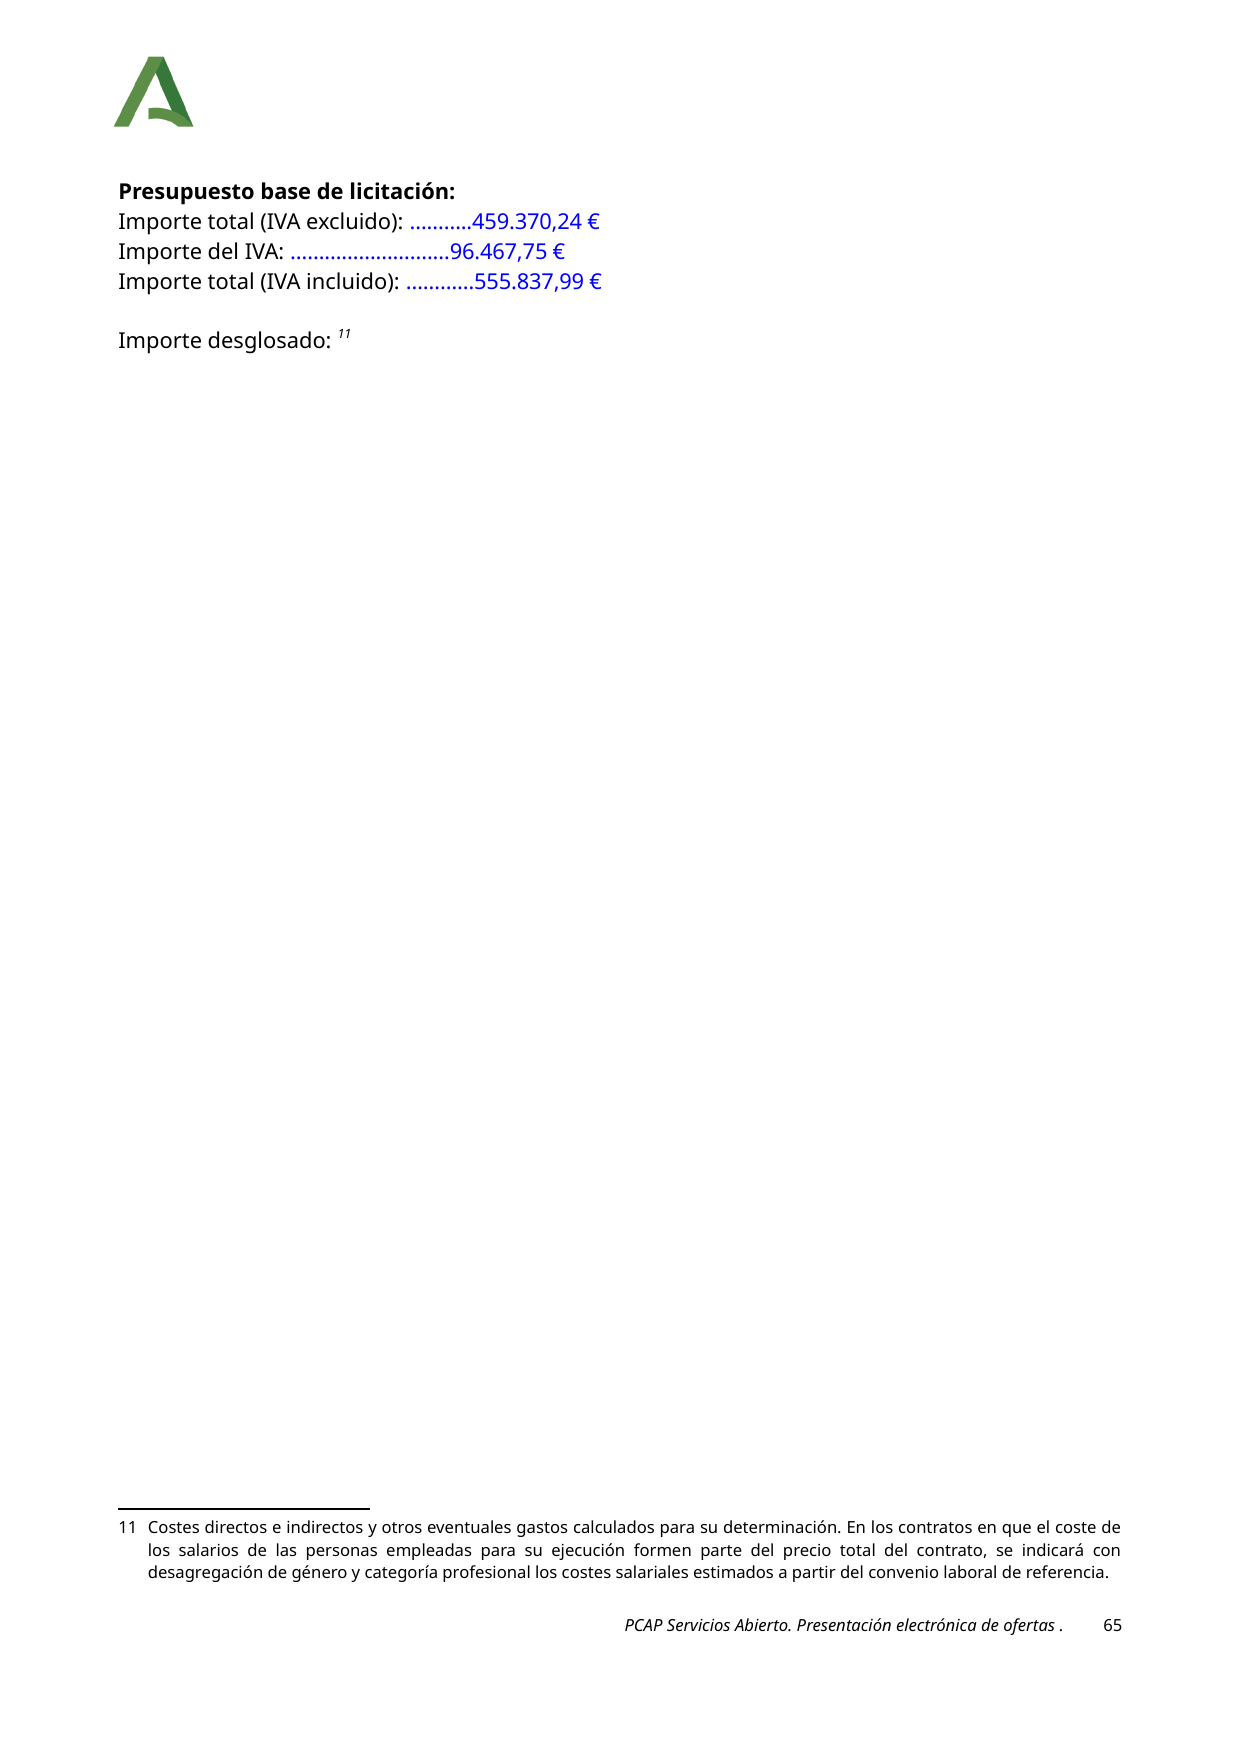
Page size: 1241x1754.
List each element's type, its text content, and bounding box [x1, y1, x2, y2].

picture [109, 52, 198, 131]
text Importe total (IVA incluido): …………555.837,99 € [118, 266, 1122, 296]
text Importe desglosado: [118, 325, 1122, 355]
text Importe del IVA: ………………….……96.467,75 € [118, 236, 1122, 266]
text Costes directos e indirectos y otros eventuales gastos calculados para su determinación. En los contratos en que el coste de los salarios de las personas empleadas para su ejecución formen parte del precio total del contrato, se indicará con desagregación de género y categoría profesional los costes salariales estimados a partir del convenio laboral de referencia. [118, 1516, 1122, 1584]
text Presupuesto base de licitación: [118, 176, 1122, 206]
text Importe total (IVA excluido): ………..459.370,24 € [118, 206, 1122, 236]
